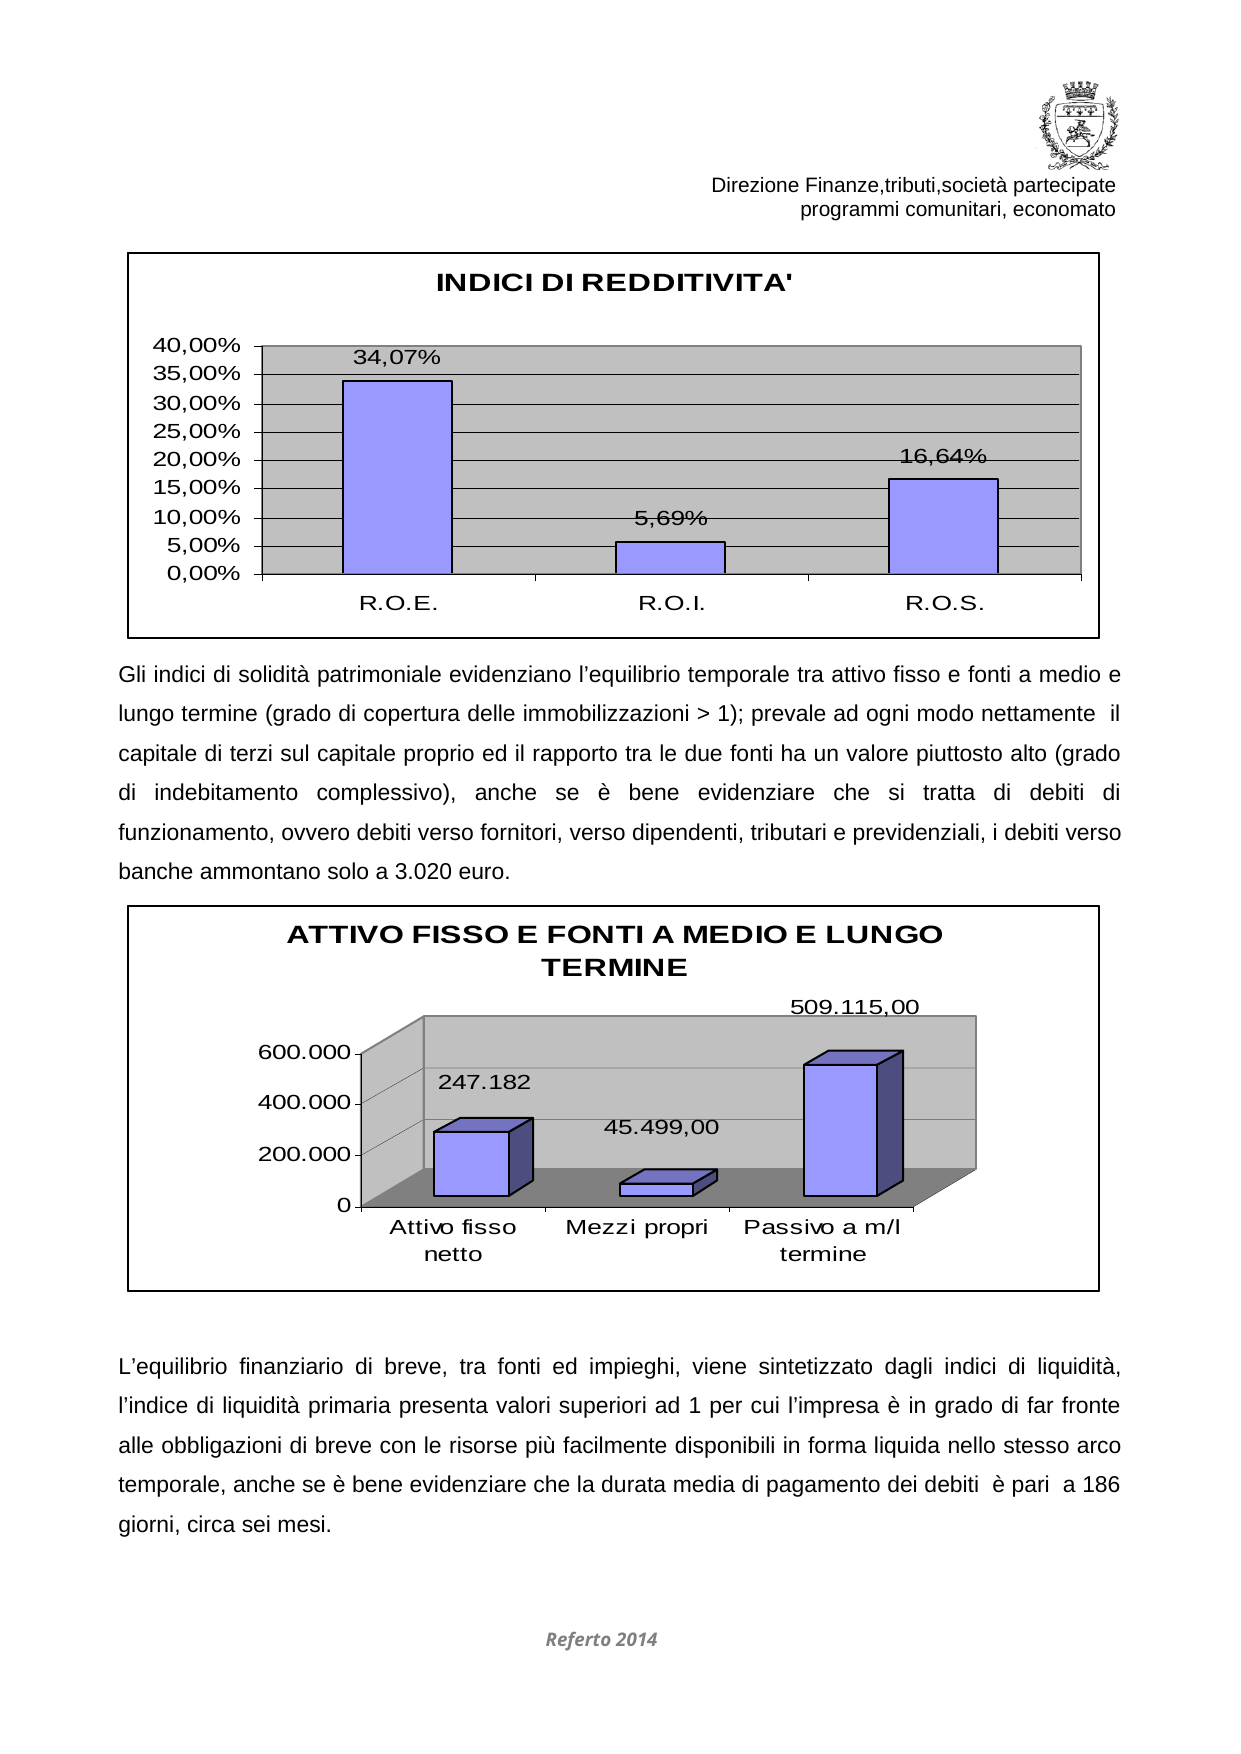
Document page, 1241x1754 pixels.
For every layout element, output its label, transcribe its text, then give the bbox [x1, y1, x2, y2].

text L’equilibrio finanziario di breve, tra fonti ed impieghi, viene sintetizzato dagli indici di liquidità, l’indice di liquidità primaria presenta valori superiori ad 1 per cui l’impresa è in grado di far fronte alle obbligazioni di breve con le risorse più facilmente disponibili in forma liquida nello stesso arco temporale, anche se è bene evidenziare che la durata media di pagamento dei debiti è pari a 186 giorni, circa sei mesi. [118, 1353, 1122, 1537]
text Gli indici di solidità patrimoniale evidenziano l’equilibrio temporale tra attivo fisso e fonti a medio e lungo termine (grado di copertura delle immobilizzazioni > 1); prevale ad ogni modo nettamente il capitale di terzi sul capitale proprio ed il rapporto tra le due fonti ha un valore piuttosto alto (grado di indebitamento complessivo), anche se è bene evidenziare che si tratta di debiti di funzionamento, ovvero debiti verso fornitori, verso dipendenti, tributari e previdenziali, i debiti verso banche ammontano solo a 3.020 euro. [118, 661, 1122, 884]
picture [1035, 73, 1123, 173]
